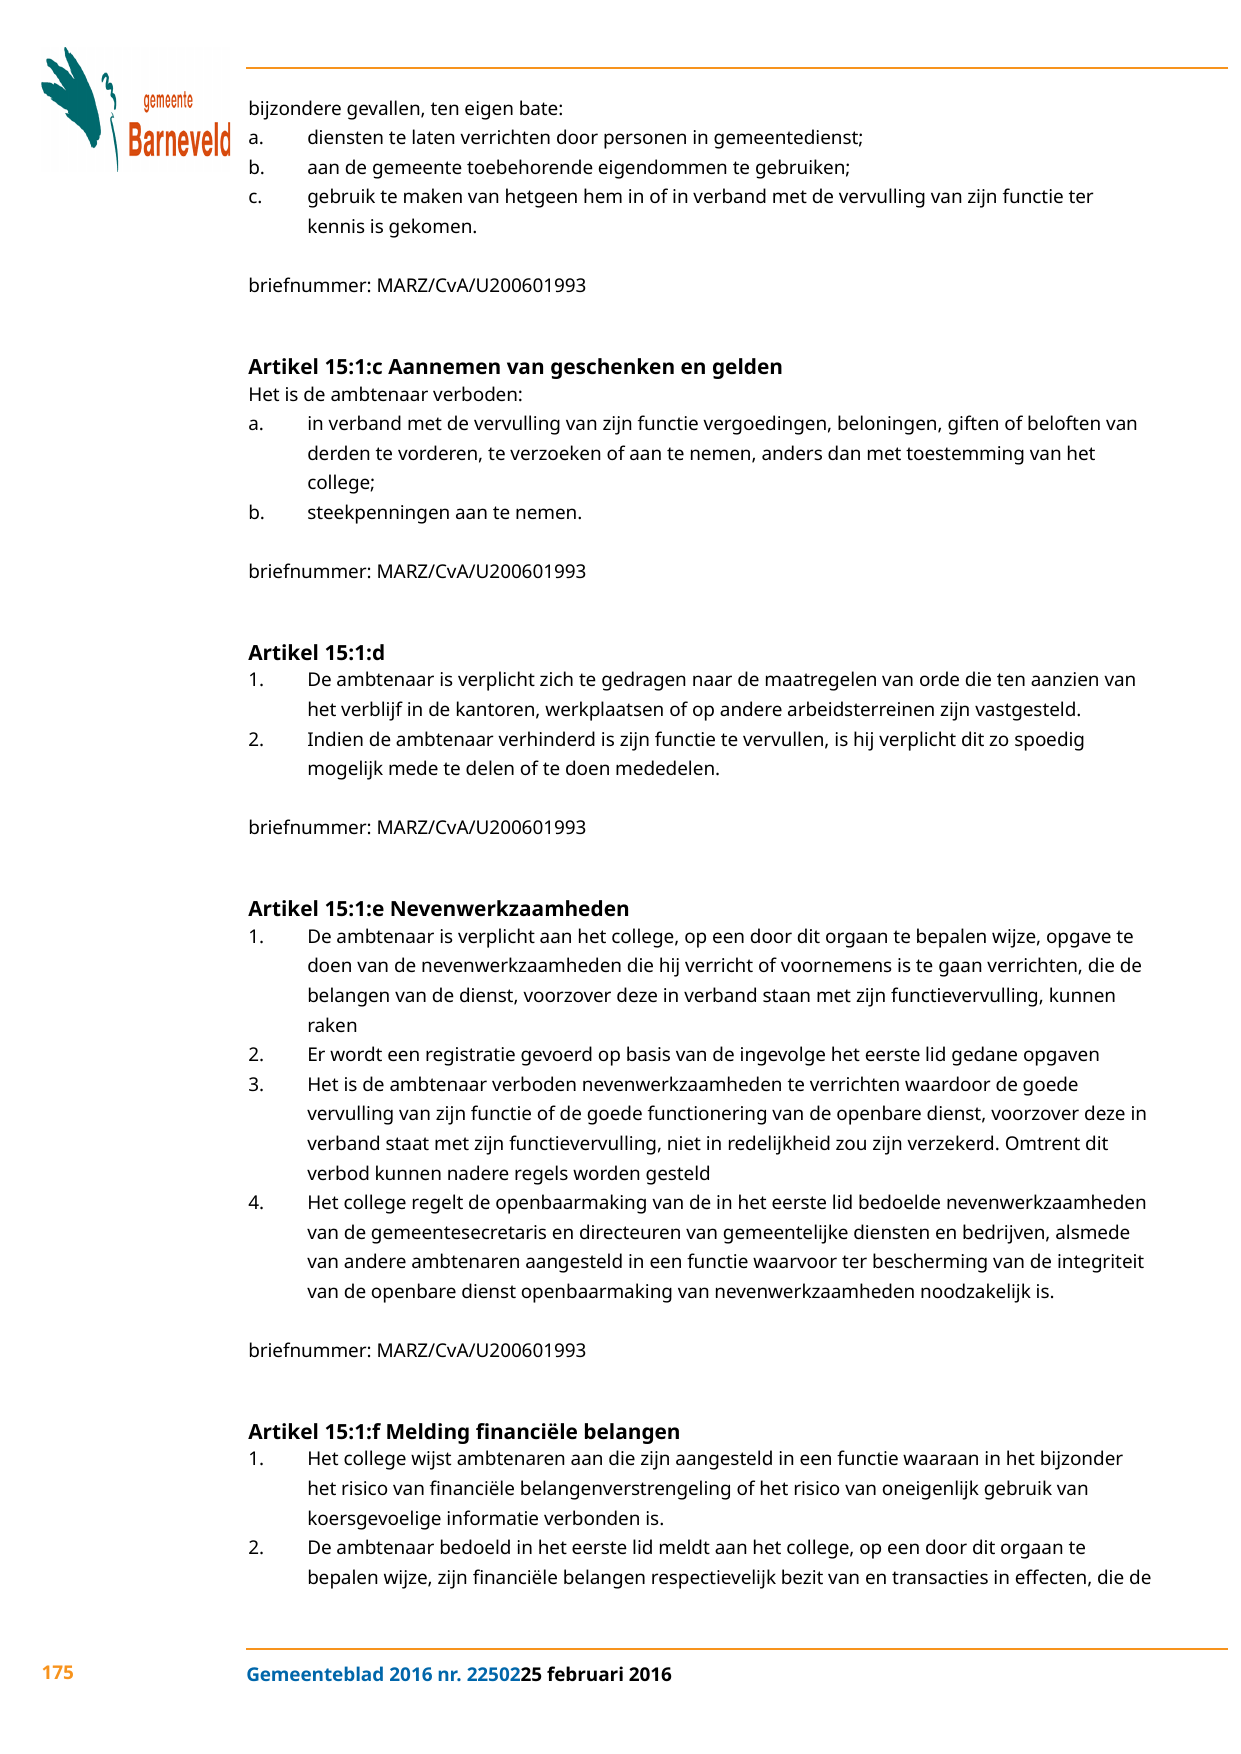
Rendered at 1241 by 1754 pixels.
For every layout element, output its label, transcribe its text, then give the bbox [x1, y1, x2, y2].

list De ambtenaar is verplicht zich te gedragen naar de maatregelen van orde die ten aanzien van het verblijf in de kantoren, werkplaatsen of op andere arbeidsterreinen zijn vastgesteld. [248, 667, 1152, 722]
list Het college regelt de openbaarmaking van de in het eerste lid bedoelde nevenwerkzaamheden van de gemeentesecretaris en directeuren van gemeentelijke diensten en bedrijven, alsmede van andere ambtenaren aangesteld in een functie waarvoor ter bescherming van de integriteit van de openbare dienst openbaarmaking van nevenwerkzaamheden noodzakelijk is. [248, 1189, 1152, 1304]
text Artikel 15:1:d [248, 638, 1152, 667]
list Indien de ambtenaar verhinderd is zijn functie te vervullen, is hij verplicht dit zo spoedig mogelijk mede te delen of te doen mededelen. [248, 726, 1152, 781]
list Het college wijst ambtenaren aan die zijn aangesteld in een functie waaraan in het bijzonder het risico van financiële belangenverstrengeling of het risico van oneigenlijk gebruik van koersgevoelige informatie verbonden is. [248, 1446, 1152, 1531]
list Het is de ambtenaar verboden nevenwerkzaamheden te verrichten waardoor de goede vervulling van zijn functie of de goede functionering van de openbare dienst, voorzover deze in verband staat met zijn functievervulling, niet in redelijkheid zou zijn verzekerd. Omtrent dit verbod kunnen nadere regels worden gesteld [248, 1071, 1152, 1185]
list steekpenningen aan te nemen. [248, 499, 1152, 525]
list De ambtenaar is verplicht aan het college, op een door dit orgaan te bepalen wijze, opgave te doen van de nevenwerkzaamheden die hij verricht of voornemens is te gaan verrichten, die de belangen van de dienst, voorzover deze in verband staan met zijn functievervulling, kunnen raken [248, 923, 1152, 1037]
text briefnummer: MARZ/CvA/U200601993 [248, 558, 1152, 584]
picture [41, 47, 231, 172]
text briefnummer: MARZ/CvA/U200601993 [248, 272, 1152, 298]
list diensten te laten verrichten door personen in gemeentedienst; [248, 124, 1152, 150]
text briefnummer: MARZ/CvA/U200601993 [248, 1337, 1152, 1363]
list Er wordt een registratie gevoerd op basis van de ingevolge het eerste lid gedane opgaven [248, 1041, 1152, 1067]
list aan de gemeente toebehorende eigendommen te gebruiken; [248, 154, 1152, 180]
text Artikel 15:1:c Aannemen van geschenken en gelden [248, 352, 1152, 381]
text Artikel 15:1:f Melding financiële belangen [248, 1417, 1152, 1446]
text bijzondere gevallen, ten eigen bate: [248, 95, 1152, 121]
list De ambtenaar bedoeld in het eerste lid meldt aan het college, op een door dit orgaan te bepalen wijze, zijn financiële belangen respectievelijk bezit van en transacties in effecten, die de [248, 1534, 1152, 1590]
list in verband met de vervulling van zijn functie vergoedingen, beloningen, giften of beloften van derden te vorderen, te verzoeken of aan te nemen, anders dan met toestemming van het college; [248, 410, 1152, 495]
text Het is de ambtenaar verboden: [248, 381, 1152, 406]
text Artikel 15:1:e Nevenwerkzaamheden [248, 894, 1152, 923]
list gebruik te maken van hetgeen hem in of in verband met de vervulling van zijn functie ter kennis is gekomen. [248, 183, 1152, 239]
text briefnummer: MARZ/CvA/U200601993 [248, 814, 1152, 840]
